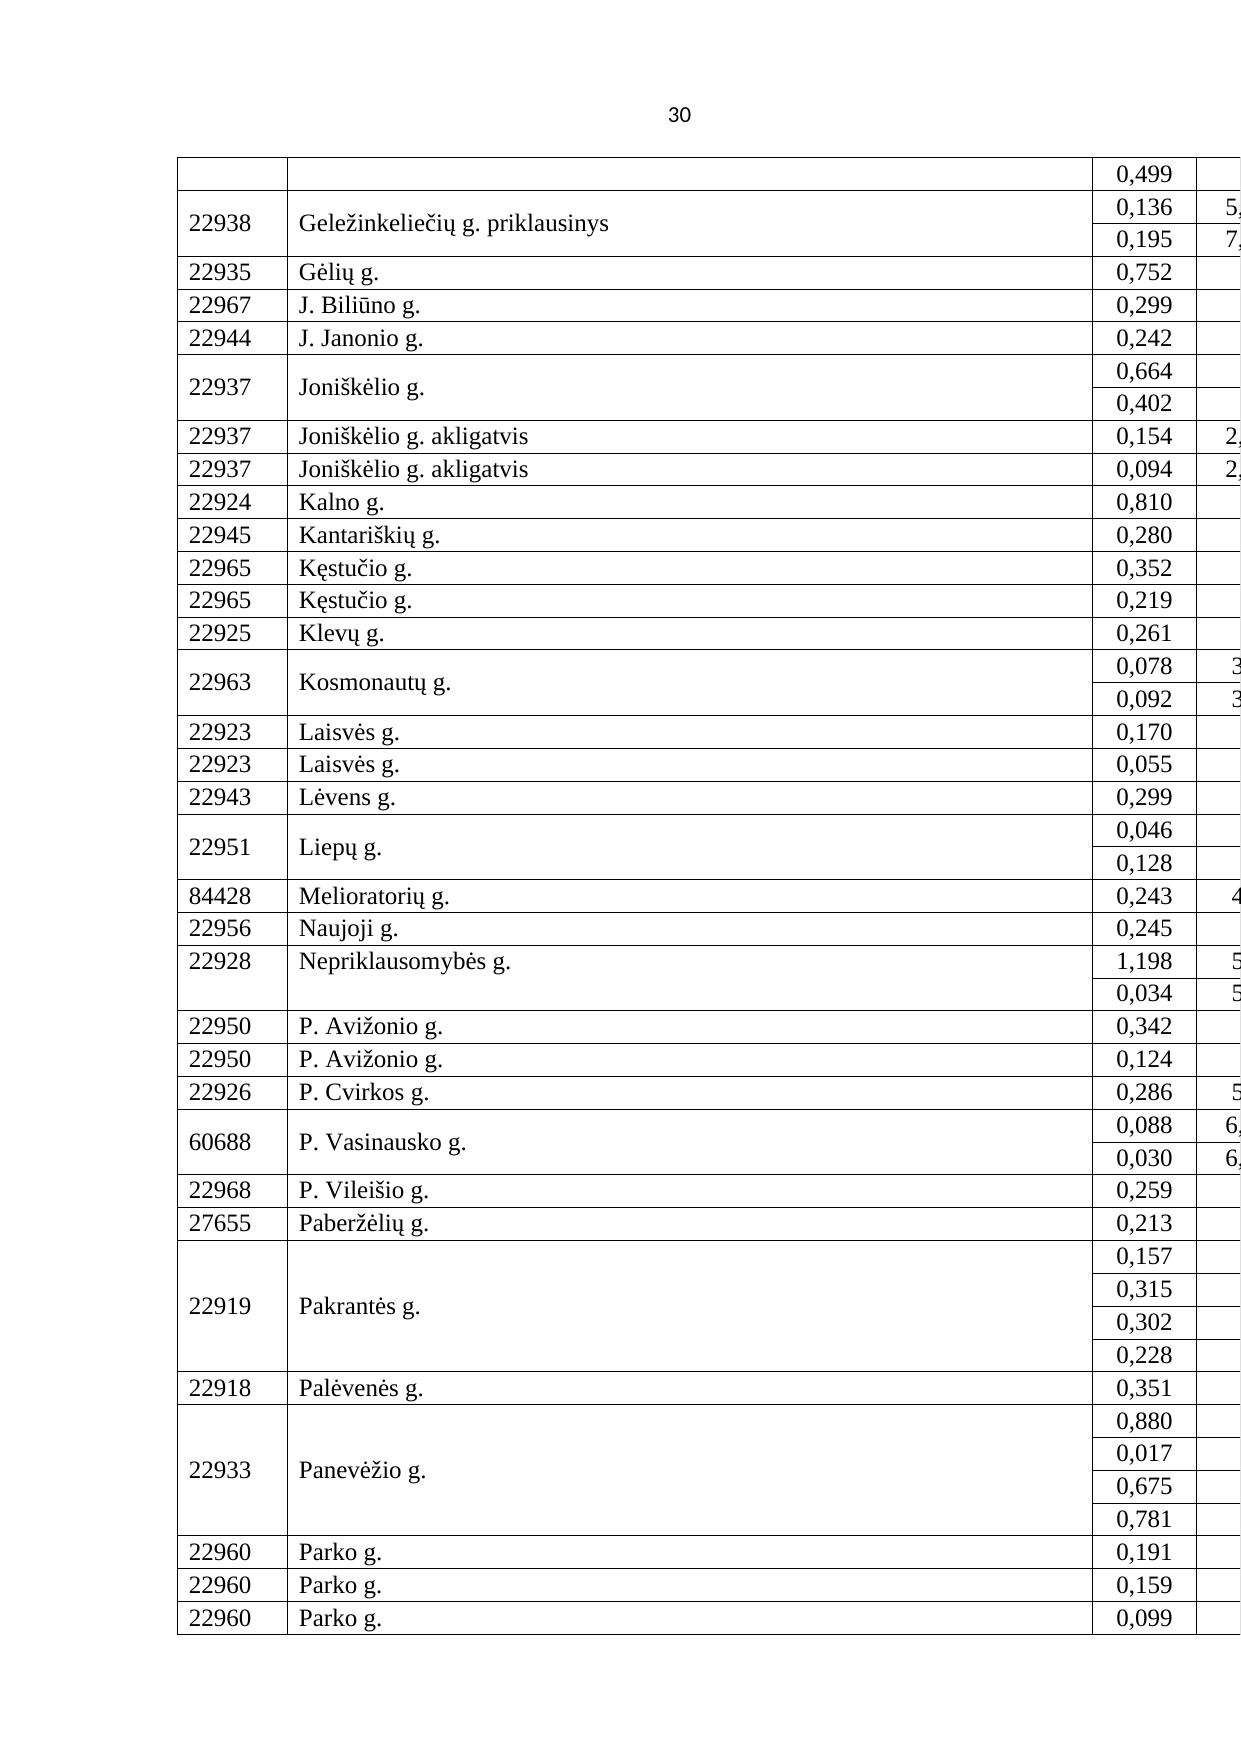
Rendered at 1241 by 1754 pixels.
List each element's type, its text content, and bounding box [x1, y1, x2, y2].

table_cell 22967 [178, 290, 287, 321]
table_cell P. Vileišio g. [288, 1175, 1092, 1207]
table_cell 6 [1197, 388, 1240, 420]
table_cell 0,124 [1093, 1044, 1196, 1076]
table_cell 9 [1197, 355, 1240, 387]
table_cell 22937 [178, 454, 287, 485]
table_cell 0,088 [1093, 1110, 1196, 1142]
table_cell Kalno g. [288, 486, 1092, 518]
table_cell Kęstučio g. [288, 552, 1092, 584]
table_cell 22950 [178, 1011, 287, 1043]
table_cell 5,59 [1197, 191, 1240, 223]
table_cell 0,259 [1093, 1175, 1196, 1207]
table_cell 6 [1197, 486, 1240, 518]
table_cell J. Janonio g. [288, 322, 1092, 354]
table_cell 0,342 [1093, 1011, 1196, 1043]
table_cell 0,154 [1093, 421, 1196, 452]
table_cell 22937 [178, 421, 287, 452]
table_cell 0,228 [1093, 1340, 1196, 1371]
table_cell 0,055 [1093, 749, 1196, 781]
table_cell 6,25 [1197, 1143, 1240, 1174]
table_cell Naujoji g. [288, 913, 1092, 945]
table_cell Palėvenės g. [288, 1372, 1092, 1404]
table_cell 4,5 [1197, 880, 1240, 912]
table_cell 0,170 [1093, 716, 1196, 748]
table_cell 5,5 [1197, 946, 1240, 977]
table_cell 0,219 [1093, 585, 1196, 617]
table_cell 9 [1197, 1175, 1240, 1207]
table_cell Klevų g. [288, 618, 1092, 649]
table_cell 5 [1197, 552, 1240, 584]
table_cell 60688 [178, 1110, 287, 1174]
table_cell J. Biliūno g. [288, 290, 1092, 321]
table_cell 8 [1197, 1438, 1240, 1470]
table_cell 22923 [178, 749, 287, 781]
table_cell 22945 [178, 519, 287, 551]
table_cell 4 [1197, 1536, 1240, 1568]
table_cell 22926 [178, 1077, 287, 1109]
table_cell 22924 [178, 486, 287, 518]
table_cell 22933 [178, 1405, 287, 1535]
table_cell 5 [1197, 1241, 1240, 1273]
table_cell 0,195 [1093, 224, 1196, 256]
table_cell 3,6 [1197, 683, 1240, 715]
table_cell 22951 [178, 815, 287, 879]
table_cell 0,136 [1093, 191, 1196, 223]
table_cell 8 [1197, 257, 1240, 288]
table_cell 22960 [178, 1536, 287, 1568]
table_cell Pakrantės g. [288, 1241, 1092, 1371]
table_cell Kęstučio g. [288, 585, 1092, 617]
table_cell 0,352 [1093, 552, 1196, 584]
table_cell 0,299 [1093, 782, 1196, 813]
table_cell [178, 158, 287, 190]
table_cell 0,078 [1093, 650, 1196, 682]
table_cell 22960 [178, 1602, 287, 1634]
table_cell 22919 [178, 1241, 287, 1371]
table_cell 6 [1197, 290, 1240, 321]
table_cell 7 [1197, 158, 1240, 190]
table_cell 9 [1197, 1405, 1240, 1437]
table_cell 5,5 [1197, 979, 1240, 1010]
table_cell Parko g. [288, 1602, 1092, 1634]
table_cell 5 [1197, 585, 1240, 617]
table_cell P. Vasinausko g. [288, 1110, 1092, 1174]
table_cell 0,017 [1093, 1438, 1196, 1470]
table_cell 0,402 [1093, 388, 1196, 420]
table_cell 0,157 [1093, 1241, 1196, 1273]
table_cell 6 [1197, 782, 1240, 813]
table_cell 22965 [178, 585, 287, 617]
table_cell 0,299 [1093, 290, 1196, 321]
table_cell 5 [1197, 1208, 1240, 1240]
table_cell 22956 [178, 913, 287, 945]
table_cell 2,68 [1197, 421, 1240, 452]
table_cell Lėvens g. [288, 782, 1092, 813]
table_cell 4 [1197, 322, 1240, 354]
table_cell 4 [1197, 716, 1240, 748]
table_cell 4 [1197, 1569, 1240, 1601]
table_cell 22935 [178, 257, 287, 288]
table_cell 22963 [178, 650, 287, 715]
table_cell 0,099 [1093, 1602, 1196, 1634]
table_cell Liepų g. [288, 815, 1092, 879]
table_cell Nepriklausomybės g. [288, 946, 1092, 1010]
table_cell 0,880 [1093, 1405, 1196, 1437]
table_cell 22938 [178, 191, 287, 256]
table_cell 22923 [178, 716, 287, 748]
table_cell 4 [1197, 1274, 1240, 1306]
table_cell 0,245 [1093, 913, 1196, 945]
table_cell 0,213 [1093, 1208, 1196, 1240]
table_cell 22943 [178, 782, 287, 813]
table_cell 0,034 [1093, 979, 1196, 1010]
table_cell 27655 [178, 1208, 287, 1240]
table_cell 0,092 [1093, 683, 1196, 715]
table_cell P. Cvirkos g. [288, 1077, 1092, 1109]
table_cell 6 [1197, 1504, 1240, 1535]
table_cell 6,19 [1197, 1110, 1240, 1142]
table_cell Gėlių g. [288, 257, 1092, 288]
table_cell 5 [1197, 618, 1240, 649]
table_cell 22925 [178, 618, 287, 649]
table_cell 0,752 [1093, 257, 1196, 288]
table_cell P. Avižonio g. [288, 1011, 1092, 1043]
table_cell 0,315 [1093, 1274, 1196, 1306]
table_cell 0,499 [1093, 158, 1196, 190]
table_cell 6 [1197, 1471, 1240, 1502]
table_cell Joniškėlio g. [288, 355, 1092, 420]
table_cell 0,351 [1093, 1372, 1196, 1404]
table_cell 4 [1197, 913, 1240, 945]
table_cell [288, 158, 1092, 190]
table_cell Laisvės g. [288, 749, 1092, 781]
table_cell 6 [1197, 1372, 1240, 1404]
table_cell 0,675 [1093, 1471, 1196, 1502]
table_cell 0,094 [1093, 454, 1196, 485]
table_cell 0,128 [1093, 847, 1196, 879]
table_cell 5,5 [1197, 1077, 1240, 1109]
table_cell Melioratorių g. [288, 880, 1092, 912]
table_cell Geležinkeliečių g. priklausinys [288, 191, 1092, 256]
table_cell 5 [1197, 815, 1240, 846]
table_cell 2,94 [1197, 454, 1240, 485]
table_cell 0,242 [1093, 322, 1196, 354]
table_cell 0,046 [1093, 815, 1196, 846]
table_cell 22968 [178, 1175, 287, 1207]
table_cell Kosmonautų g. [288, 650, 1092, 715]
table_cell 22960 [178, 1569, 287, 1601]
table_cell 22965 [178, 552, 287, 584]
table_cell 22944 [178, 322, 287, 354]
table_cell 3,5 [1197, 650, 1240, 682]
table_cell Panevėžio g. [288, 1405, 1092, 1535]
table_cell 0,280 [1093, 519, 1196, 551]
table_cell Paberžėlių g. [288, 1208, 1092, 1240]
table_cell Parko g. [288, 1536, 1092, 1568]
table_cell P. Avižonio g. [288, 1044, 1092, 1076]
table_cell 7,32 [1197, 224, 1240, 256]
table_cell 6 [1197, 847, 1240, 879]
table_cell 3 [1197, 519, 1240, 551]
table_cell 0,286 [1093, 1077, 1196, 1109]
table_cell 22918 [178, 1372, 287, 1404]
table_cell 0,302 [1093, 1307, 1196, 1338]
table_cell 0,191 [1093, 1536, 1196, 1568]
table_cell Joniškėlio g. akligatvis [288, 421, 1092, 452]
table_cell 5 [1197, 749, 1240, 781]
table_cell 0,243 [1093, 880, 1196, 912]
table_cell 0,810 [1093, 486, 1196, 518]
table_cell Joniškėlio g. akligatvis [288, 454, 1092, 485]
table_cell 0,159 [1093, 1569, 1196, 1601]
table_cell Laisvės g. [288, 716, 1092, 748]
table_cell 0,781 [1093, 1504, 1196, 1535]
table_cell 0,030 [1093, 1143, 1196, 1174]
table_cell Kantariškių g. [288, 519, 1092, 551]
table_cell 22937 [178, 355, 287, 420]
table_cell 84428 [178, 880, 287, 912]
table_cell 8 [1197, 1044, 1240, 1076]
table_cell 0,261 [1093, 618, 1196, 649]
table_cell 7 [1197, 1011, 1240, 1043]
table_cell 1,198 [1093, 946, 1196, 977]
table_cell 22950 [178, 1044, 287, 1076]
table_cell 0,664 [1093, 355, 1196, 387]
table_cell 22928 [178, 946, 287, 1010]
table_cell 4 [1197, 1602, 1240, 1634]
table_cell 5 [1197, 1307, 1240, 1338]
table_cell 4 [1197, 1340, 1240, 1371]
table_cell Parko g. [288, 1569, 1092, 1601]
